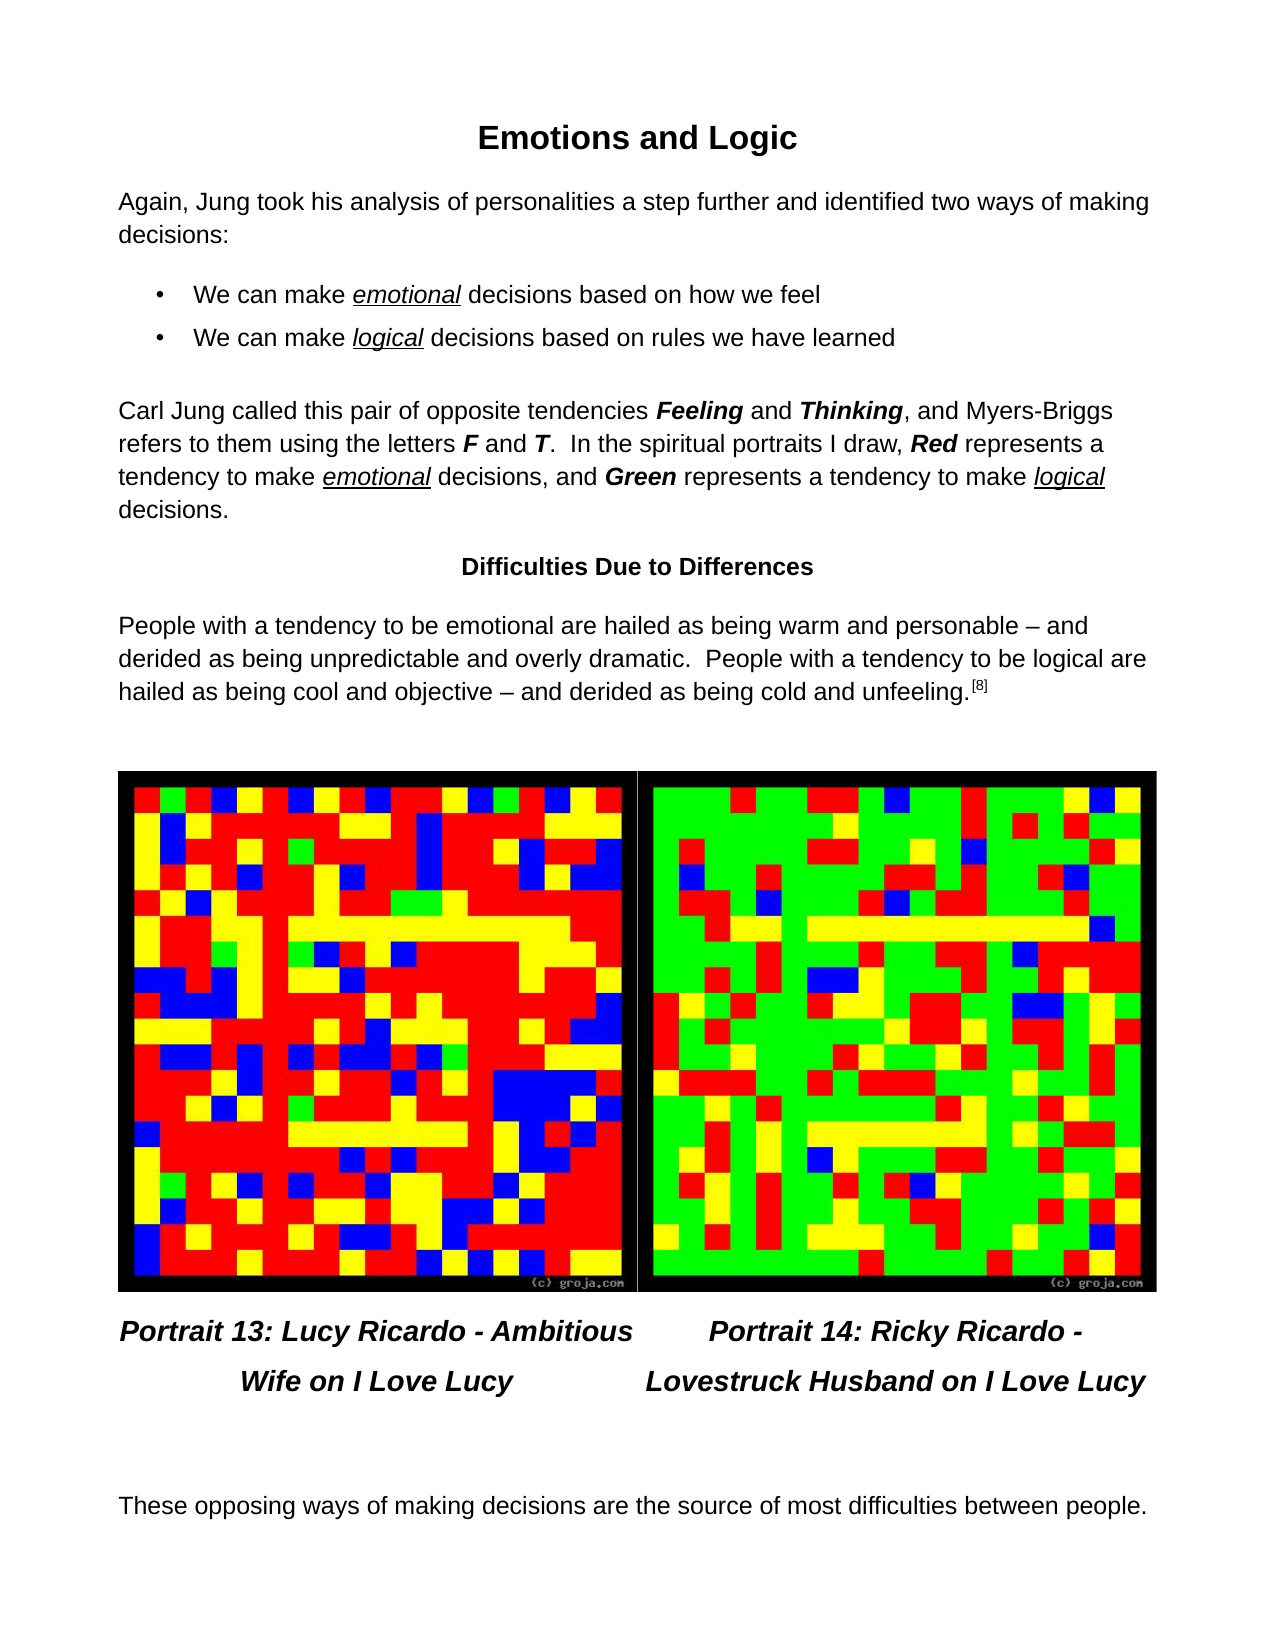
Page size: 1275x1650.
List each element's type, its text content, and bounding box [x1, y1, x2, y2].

table_header [638, 1292, 1157, 1398]
table_header [118, 710, 637, 771]
subtitle Emotions and Logic [118, 118, 1157, 157]
text These opposing ways of making decisions are the source of most difficulties between people. [118, 1491, 1157, 1520]
text Again, Jung took his analysis of personalities a step further and identified two ways of making decisions: [118, 187, 1157, 248]
table_header [638, 710, 1157, 771]
list We can make emotional decisions based on how we feel [156, 280, 1157, 309]
text People with a tendency to be emotional are hailed as being warm and personable – and derided as being unpredictable and overly dramatic. People with a tendency to be logical are hailed as being cool and objective – and derided as being cold and unfeeling.[8] [118, 611, 1157, 706]
picture [118, 771, 1157, 1292]
text Carl Jung called this pair of opposite tendencies Feeling and Thinking, and Myers-Briggs refers to them using the letters F and T. In the spiritual portraits I draw, Red represents a tendency to make emotional decisions, and Green represents a tendency to make logical decisions. [118, 396, 1157, 524]
table_header [118, 1292, 637, 1398]
list We can make logical decisions based on rules we have learned [156, 323, 1157, 352]
subtitle Difficulties Due to Differences [118, 552, 1157, 581]
